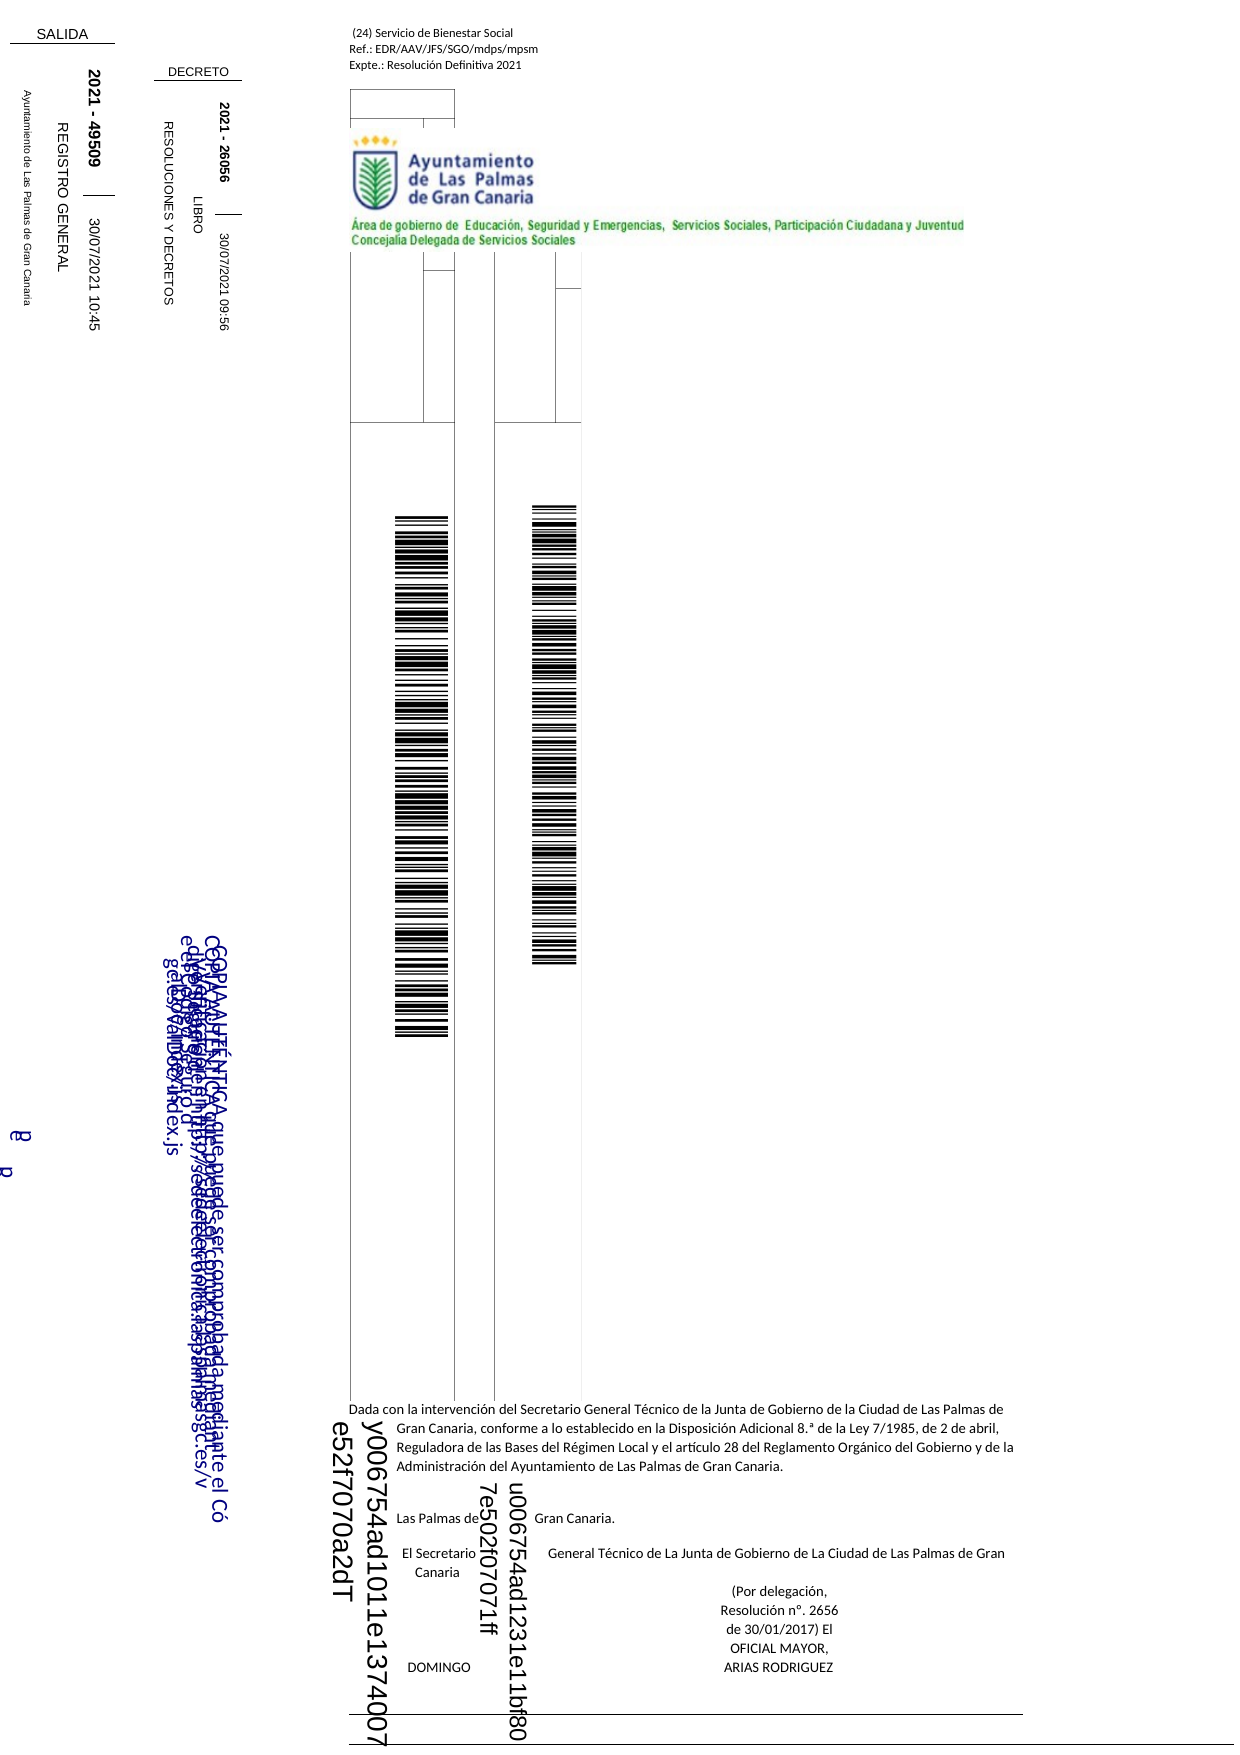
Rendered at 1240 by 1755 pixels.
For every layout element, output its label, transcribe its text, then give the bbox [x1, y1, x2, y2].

text DOMINGO ARIAS RODRIGUEZ [351, 1658, 1023, 1676]
text Dada con la intervención del Secretario General Técnico de la Junta de Gobierno de la Ciudad de Las Palmas de Gran Canaria, conforme a lo establecido en la Disposición Adicional 8.ª de la Ley 7/1985, de 2 de abril, Reguladora de las Bases del Régimen Local y el artículo 28 del Reglamento Orgánico del Gobierno y de la Administración del Ayuntamiento de Las Palmas de Gran Canaria. [349, 1400, 1023, 1475]
text Las Palmas de Gran Canaria. [349, 1509, 1023, 1527]
text (Por delegación, Resolución nº. 2656 de 30/01/2017) El OFICIAL MAYOR, [529, 1582, 844, 1657]
text El Secretario General Técnico de La Junta de Gobierno de La Ciudad de Las Palmas de Gran Canaria [351, 1544, 1019, 1581]
